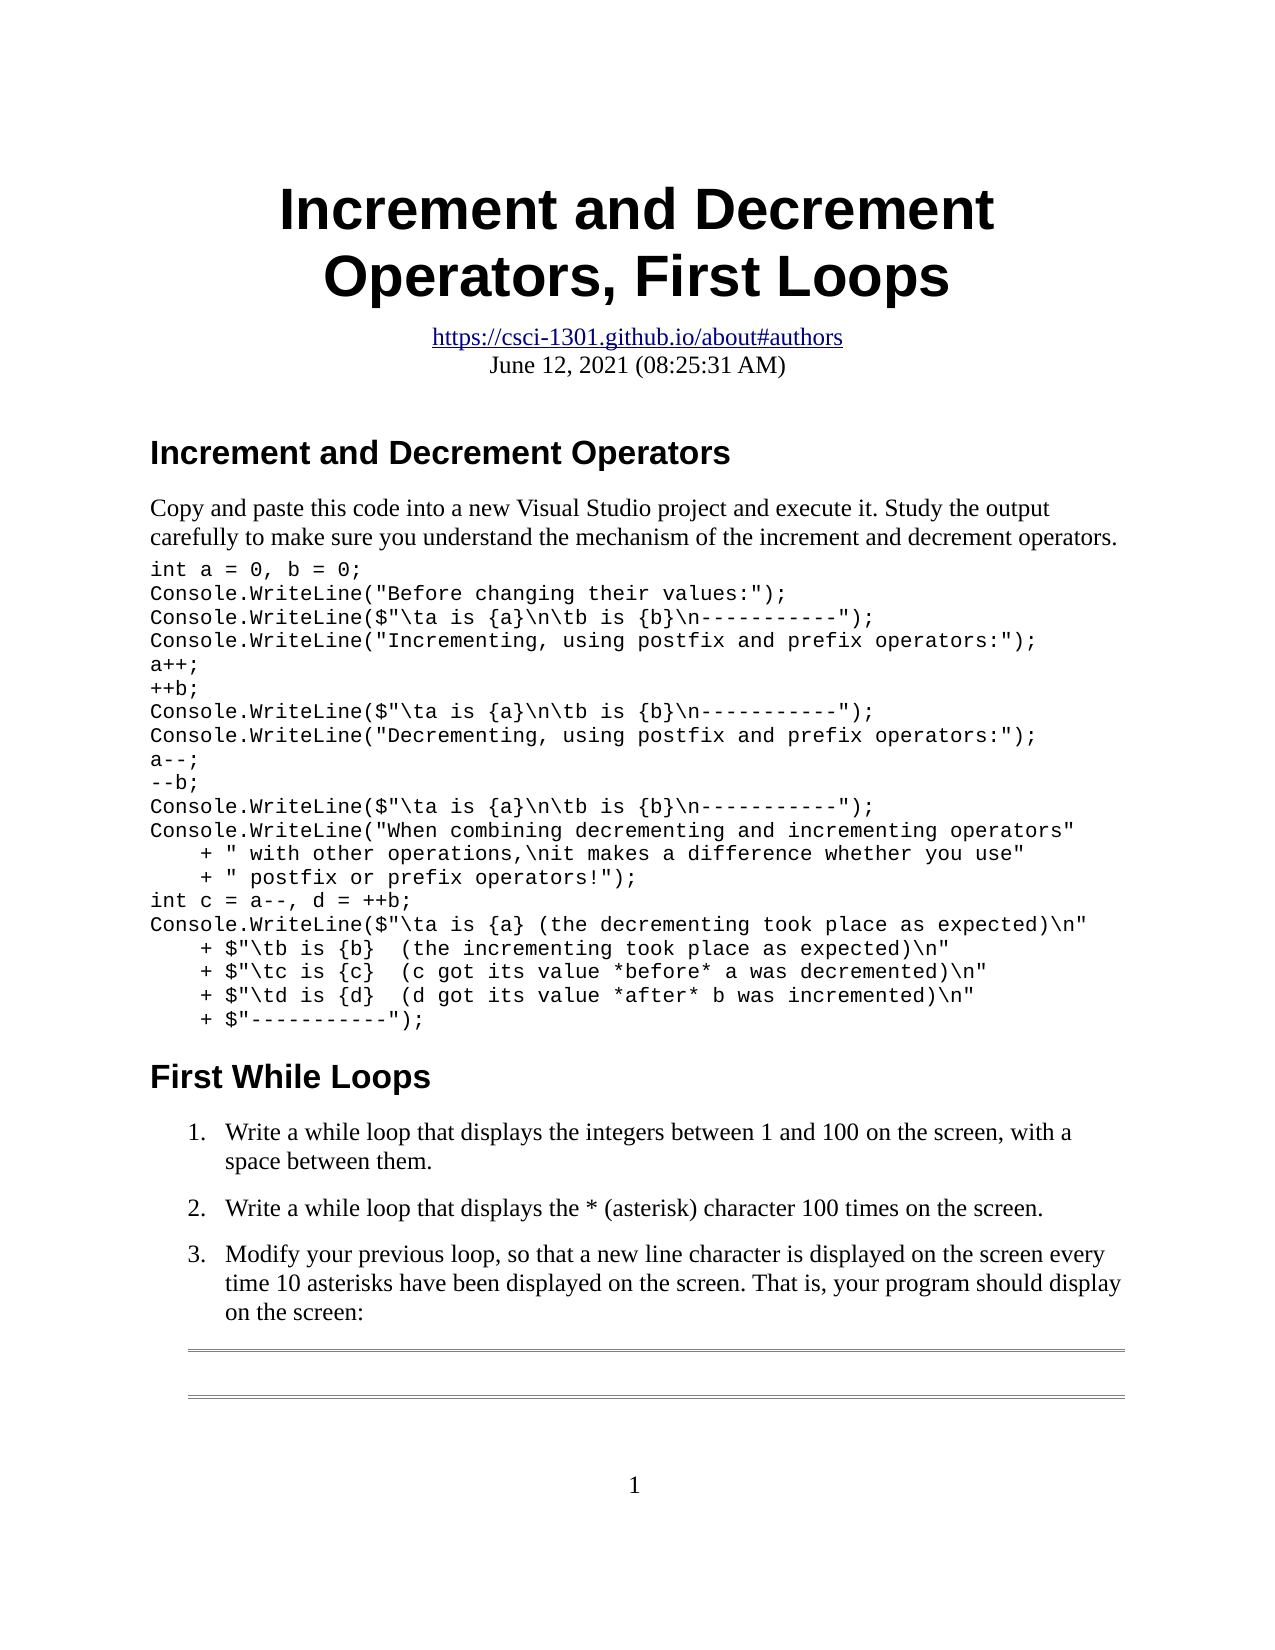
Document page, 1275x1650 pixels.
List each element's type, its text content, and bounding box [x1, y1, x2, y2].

text Console.WriteLine("Decrementing, using postfix and prefix operators:"); [150, 725, 1125, 749]
text a--; [150, 749, 1125, 772]
text Console.WriteLine($"\ta is {a}\n\tb is {b}\n-----------"); [150, 701, 1125, 725]
text --b; [150, 772, 1125, 796]
text int c = a--, d = ++b; [150, 891, 1125, 914]
text Console.WriteLine($"\ta is {a}\n\tb is {b}\n-----------"); [150, 607, 1125, 630]
subtitle First While Loops [150, 1057, 1125, 1096]
text + " postfix or prefix operators!"); [150, 867, 1125, 891]
text + $"\td is {d} (d got its value *after* b was incremented)\n" [150, 985, 1125, 1009]
text Console.WriteLine($"\ta is {a}\n\tb is {b}\n-----------"); [150, 796, 1125, 819]
text ++b; [150, 678, 1125, 701]
title Increment and Decrement Operators, First Loops [150, 175, 1125, 309]
text + " with other operations,\nit makes a difference whether you use" [150, 843, 1125, 867]
text Console.WriteLine("Before changing their values:"); [150, 583, 1125, 607]
text + $"\tb is {b} (the incrementing took place as expected)\n" [150, 938, 1125, 961]
list Write a while loop that displays the * (asterisk) character 100 times on the screen. [187, 1193, 1125, 1222]
text https://csci-1301.github.io/about#authors [150, 322, 1125, 350]
text + $"-----------"); [150, 1009, 1125, 1032]
text Copy and paste this code into a new Visual Studio project and execute it. Study the output carefully to make sure you understand the mechanism of the increment and decrement operators. [150, 493, 1125, 551]
list Write a while loop that displays the integers between and on the screen, with a space between them. [187, 1117, 1125, 1175]
text Console.WriteLine("Incrementing, using postfix and prefix operators:"); [150, 630, 1125, 654]
text + $"\tc is {c} (c got its value *before* a was decremented)\n" [150, 961, 1125, 985]
subtitle Increment and Decrement Operators [150, 433, 1125, 472]
text Console.WriteLine($"\ta is {a} (the decrementing took place as expected)\n" [150, 914, 1125, 938]
text int a = 0, b = 0; [150, 559, 1125, 583]
text a++; [150, 654, 1125, 678]
list Modify your previous loop, so that a new line character is displayed on the screen every time 10 asterisks have been displayed on the screen. That is, your program should display on the screen: [187, 1239, 1125, 1326]
text June 12, 2021 (08:25:31 AM) [150, 350, 1125, 379]
text Console.WriteLine("When combining decrementing and incrementing operators" [150, 819, 1125, 843]
